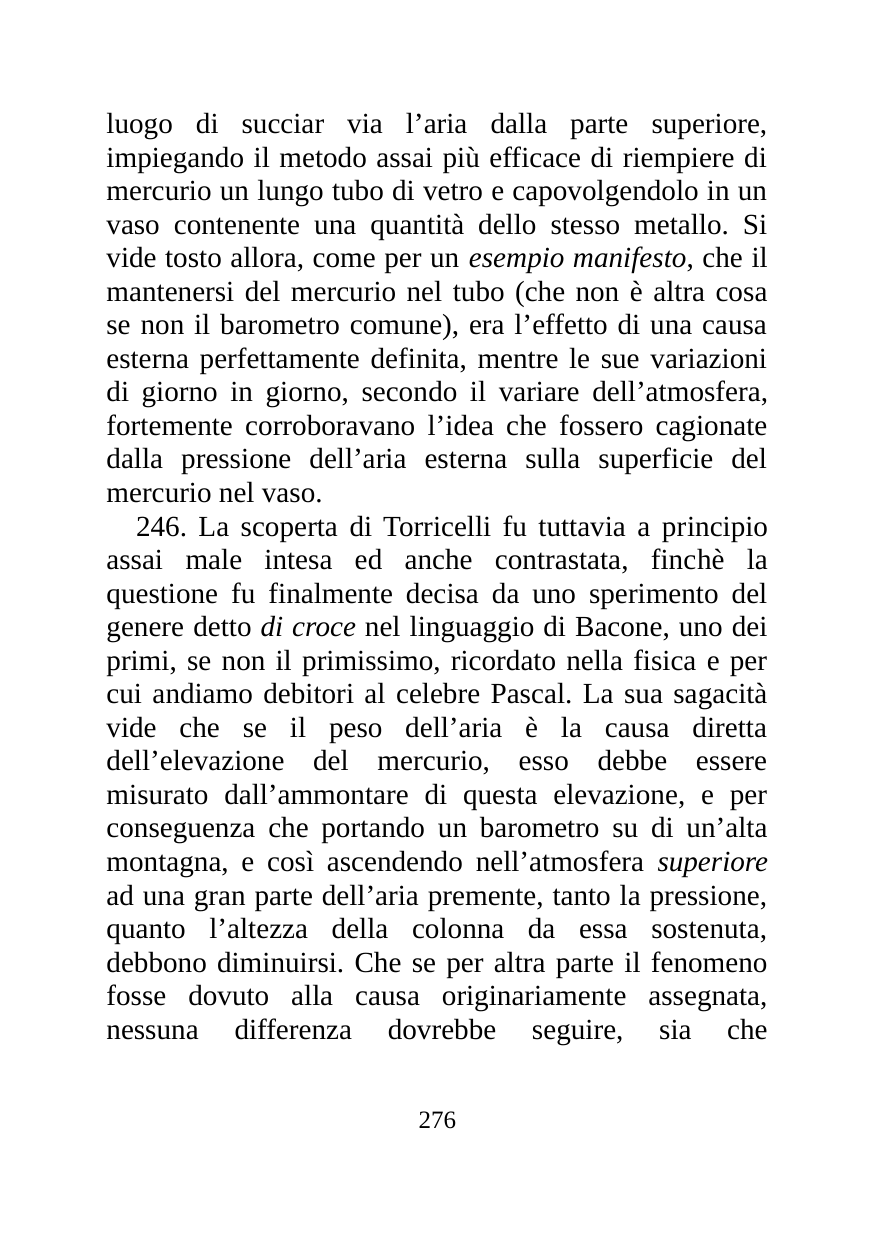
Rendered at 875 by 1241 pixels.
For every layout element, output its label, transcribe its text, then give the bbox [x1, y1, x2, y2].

text 246. La scoperta di Torricelli fu tuttavia a principio assai male intesa ed anche contrastata, finchè la questione fu finalmente decisa da uno sperimento del genere detto di croce nel linguaggio di Bacone, uno dei primi, se non il primissimo, ricordato nella fisica e per cui andiamo debitori al celebre Pascal. La sua sagacità vide che se il peso dell’aria è la causa diretta dell’elevazione del mercurio, esso debbe essere misurato dall’ammontare di questa elevazione, e per conseguenza che portando un barometro su di un’alta montagna, e così ascendendo nell’atmosfera superiore ad una gran parte dell’aria premente, tanto la pressione, quanto l’altezza della colonna da essa sostenuta, debbono diminuirsi. Che se per altra parte il fenomeno fosse dovuto alla causa originariamente assegnata, nessuna differenza dovrebbe seguire, sia che [106, 509, 768, 1045]
text luogo di succiar via l’aria dalla parte superiore, impiegando il metodo assai più efficace di riempiere di mercurio un lungo tubo di vetro e capovolgendolo in un vaso contenente una quantità dello stesso metallo. Si vide tosto allora, come per un esempio manifesto, che il mantenersi del mercurio nel tubo (che non è altra cosa se non il barometro comune), era l’effetto di una causa esterna perfettamente definita, mentre le sue variazioni di giorno in giorno, secondo il variare dell’atmosfera, fortemente corroboravano l’idea che fossero cagionate dalla pressione dell’aria esterna sulla superficie del mercurio nel vaso. [106, 106, 768, 509]
